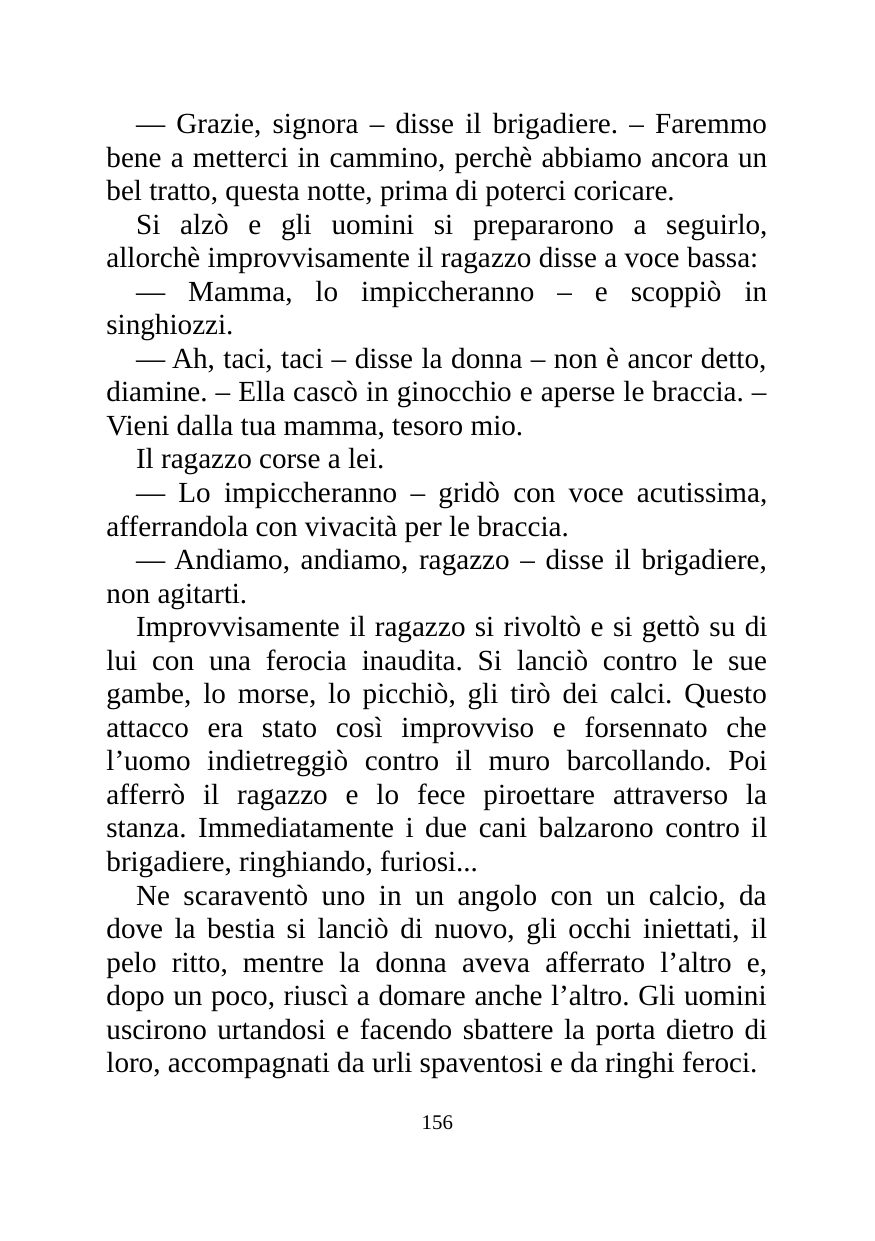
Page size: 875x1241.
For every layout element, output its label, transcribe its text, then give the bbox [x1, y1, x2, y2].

text — Ah, taci, taci – disse la donna – non è ancor detto, diamine. – Ella cascò in ginocchio e aperse le braccia. – Vieni dalla tua mamma, tesoro mio. [106, 341, 768, 442]
text Ne scaraventò uno in un angolo con un calcio, da dove la bestia si lanciò di nuovo, gli occhi iniettati, il pelo ritto, mentre la donna aveva afferrato l’altro e, dopo un poco, riuscì a domare anche l’altro. Gli uomini uscirono urtandosi e facendo sbattere la porta dietro di loro, accompagnati da urli spaventosi e da ringhi feroci. [106, 878, 768, 1079]
text Il ragazzo corse a lei. [106, 442, 768, 475]
text — Grazie, signora – disse il brigadiere. – Faremmo bene a metterci in cammino, perchè abbiamo ancora un bel tratto, questa notte, prima di poterci coricare. [106, 106, 768, 207]
text — Andiamo, andiamo, ragazzo – disse il brigadiere, non agitarti. [106, 542, 768, 609]
text — Mamma, lo impiccheranno – e scoppiò in singhiozzi. [106, 274, 768, 341]
text — Lo impiccheranno – gridò con voce acutissima, afferrandola con vivacità per le braccia. [106, 475, 768, 542]
text Improvvisamente il ragazzo si rivoltò e si gettò su di lui con una ferocia inaudita. Si lanciò contro le sue gambe, lo morse, lo picchiò, gli tirò dei calci. Questo attacco era stato così improvviso e forsennato che l’uomo indietreggiò contro il muro barcollando. Poi afferrò il ragazzo e lo fece piroettare attraverso la stanza. Immediatamente i due cani balzarono contro il brigadiere, ringhiando, furiosi... [106, 609, 768, 878]
text Si alzò e gli uomini si prepararono a seguirlo, allorchè improvvisamente il ragazzo disse a voce bassa: [106, 207, 768, 274]
